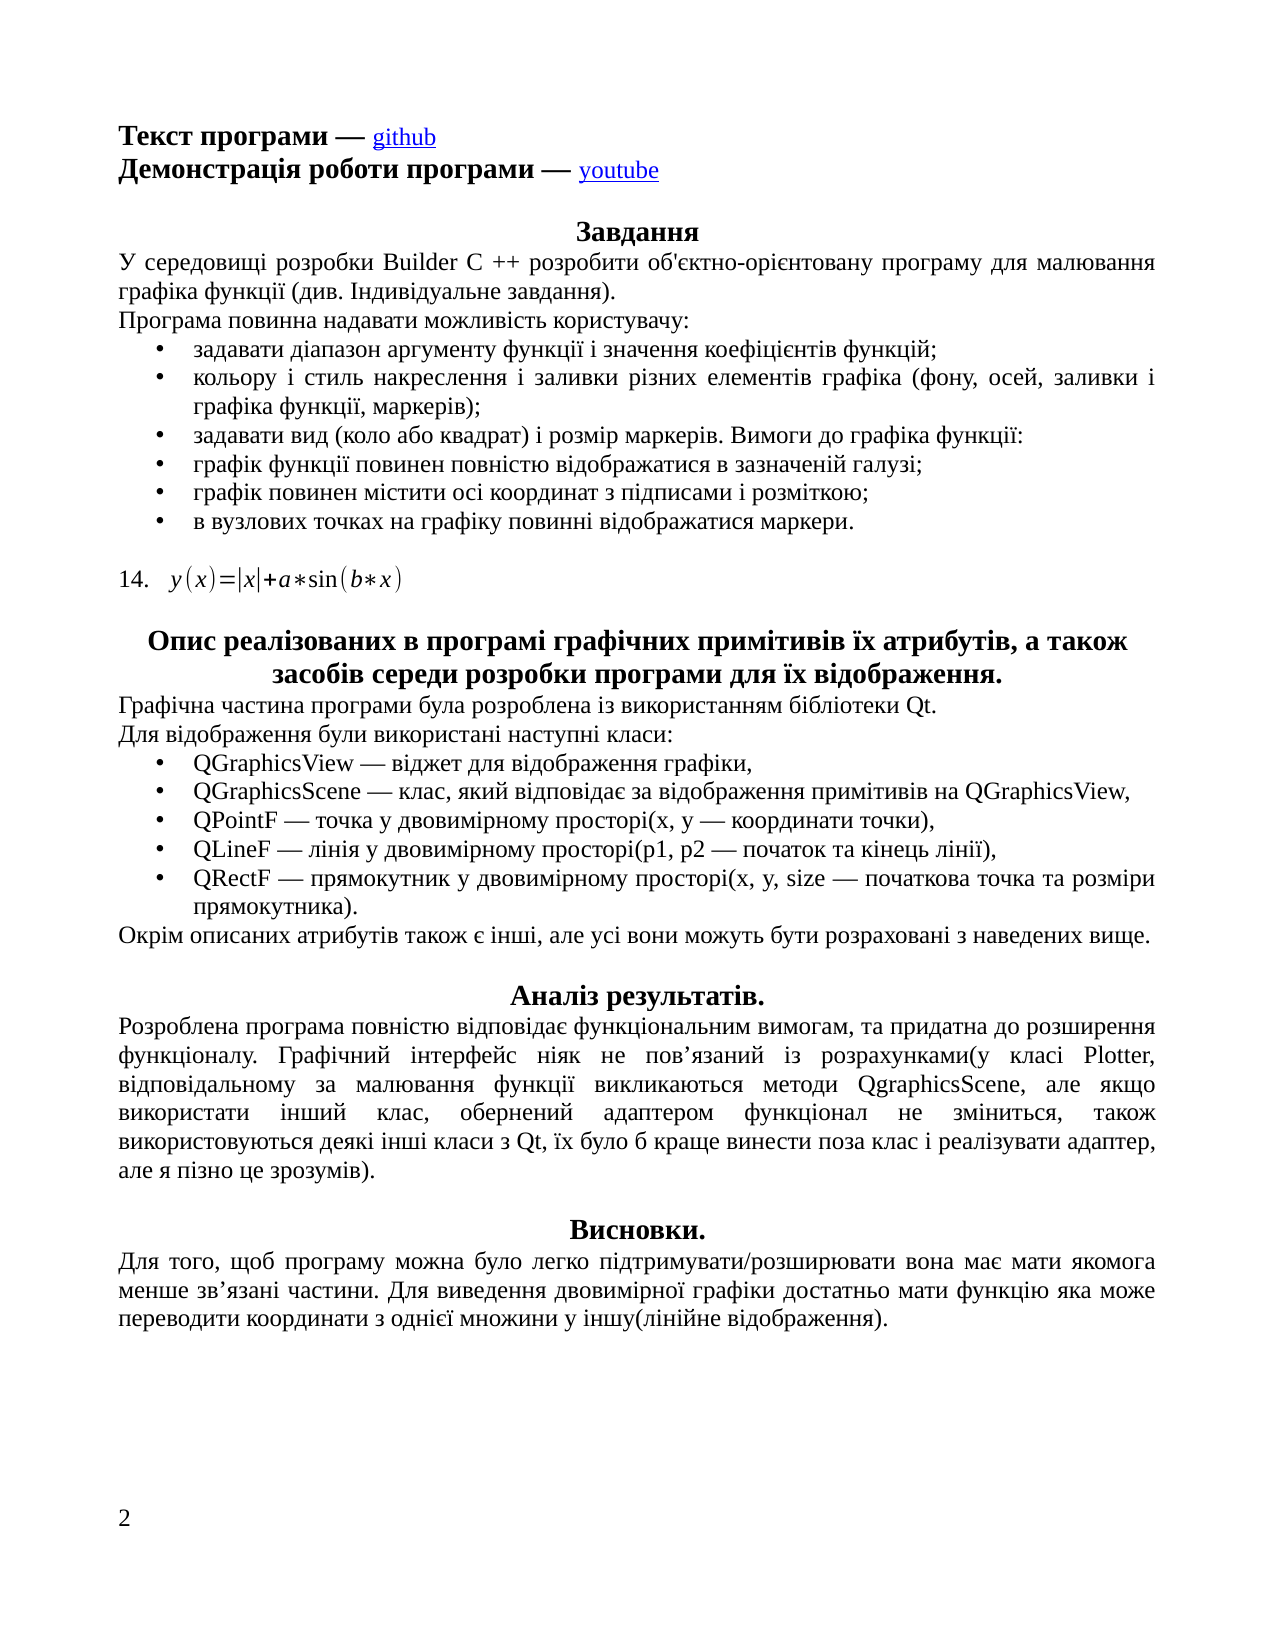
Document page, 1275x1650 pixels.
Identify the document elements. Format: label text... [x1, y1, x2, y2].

list QLineF — лінія у двовимірному просторі(p1, p2 — початок та кінець лінії), [156, 834, 1157, 863]
text Графічна частина програми була розроблена із використанням бібліотеки Qt. [118, 690, 1157, 719]
list QGraphicsScene — клас, який відповідає за відображення примітивів на QGraphicsView, [156, 776, 1157, 805]
text Демонстрація роботи програми — youtube [118, 152, 1157, 185]
text Аналіз результатів. [118, 978, 1157, 1011]
list в вузлових точках на графіку повинні відображатися маркери. [156, 506, 1157, 535]
list QGraphicsView — віджет для відображення графіки, [156, 748, 1157, 776]
list графік функції повинен повністю відображатися в зазначеній галузі; [156, 449, 1157, 477]
text Текст програми — github [118, 118, 1157, 152]
text Програма повинна надавати можливість користувачу: [118, 305, 1157, 334]
text Висновки. [118, 1212, 1157, 1246]
text 14. [118, 564, 1157, 594]
text Розроблена програма повністю відповідає функціональним вимогам, та придатна до розширення функціоналу. Графічний інтерфейс ніяк не пов’язаний із розрахунками(у класі Plotter, відповідальному за малювання функції викликаються методи QgraphicsScene, але якщо використати інший клас, обернений адаптером функціонал не зміниться, також використовуються деякі інші класи з Qt, їх було б краще винести поза клас і реалізувати адаптер, але я пізно це зрозумів). [118, 1011, 1157, 1184]
list задавати вид (коло або квадрат) і розмір маркерів. Вимоги до графіка функції: [156, 420, 1157, 449]
list QPointF — точка у двовимірному просторі(x, y — координати точки), [156, 805, 1157, 834]
text У середовищі розробки Builder С ++ розробити об'єктно-орієнтовану програму для малювання графіка функції (див. Індивідуальне завдання). [118, 247, 1157, 305]
text Завдання [118, 214, 1157, 247]
list кольору і стиль накреслення і заливки різних елементів графіка (фону, осей, заливки і графіка функції, маркерів); [156, 362, 1157, 420]
list графік повинен містити осі координат з підписами і розміткою; [156, 477, 1157, 506]
list QRectF — прямокутник у двовимірному просторі(x, y, size — початкова точка та розміри прямокутника). [156, 863, 1157, 920]
text Опис реалізованих в програмі графічних примітивів їх атрибутів, а також засобів середи розробки програми для їх відображення. [118, 623, 1157, 690]
list задавати діапазон аргументу функції і значення коефіцієнтів функцій; [156, 334, 1157, 362]
text Для того, щоб програму можна було легко підтримувати/розширювати вона має мати якомога менше зв’язані частини. Для виведення двовимірної графіки достатньо мати функцію яка може переводити координати з однієї множини у іншу(лінійне відображення). [118, 1246, 1157, 1332]
text Окрім описаних атрибутів також є інші, але усі вони можуть бути розраховані з наведених вище. [118, 920, 1157, 949]
text Для відображення були використані наступні класи: [118, 719, 1157, 748]
